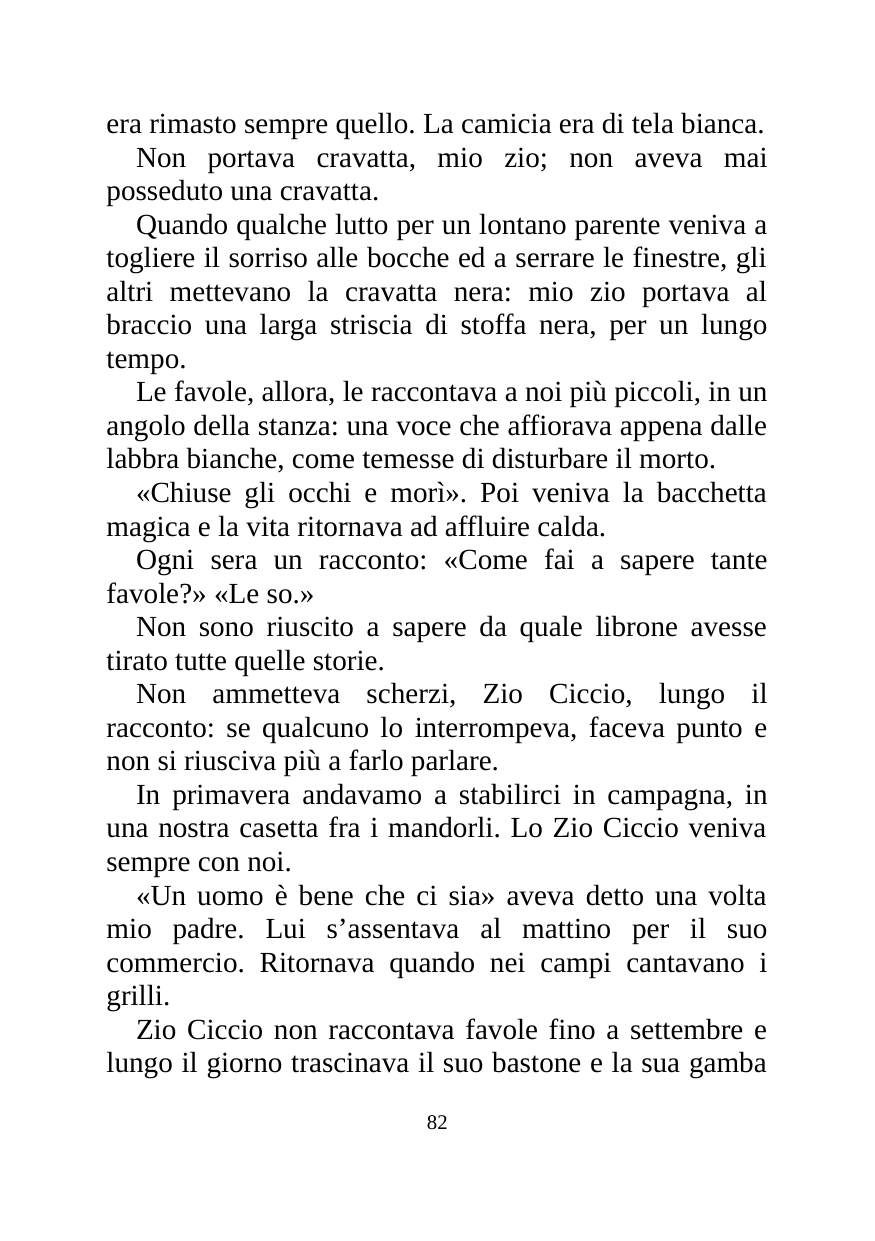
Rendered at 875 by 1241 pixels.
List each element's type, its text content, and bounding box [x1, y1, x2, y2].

text Zio Ciccio non raccontava favole fino a settembre e lungo il giorno trascinava il suo bastone e la sua gamba [106, 1012, 768, 1079]
text Non ammetteva scherzi, Zio Ciccio, lungo il racconto: se qualcuno lo interrompeva, faceva punto e non si riusciva più a farlo parlare. [106, 676, 768, 777]
text In primavera andavamo a stabilirci in campagna, in una nostra casetta fra i mandorli. Lo Zio Ciccio veniva sempre con noi. [106, 777, 768, 878]
text Quando qualche lutto per un lontano parente veniva a togliere il sorriso alle bocche ed a serrare le finestre, gli altri mettevano la cravatta nera: mio zio portava al braccio una larga striscia di stoffa nera, per un lungo tempo. [106, 207, 768, 374]
text «Chiuse gli occhi e morì». Poi veniva la bacchetta magica e la vita ritornava ad affluire calda. [106, 475, 768, 542]
text era rimasto sempre quello. La camicia era di tela bianca. [106, 106, 768, 140]
text Non portava cravatta, mio zio; non aveva mai posseduto una cravatta. [106, 140, 768, 207]
text Ogni sera un racconto: «Come fai a sapere tante favole?» «Le so.» [106, 542, 768, 609]
text Le favole, allora, le raccontava a noi più piccoli, in un angolo della stanza: una voce che affiorava appena dalle labbra bianche, come temesse di disturbare il morto. [106, 374, 768, 475]
text Non sono riuscito a sapere da quale librone avesse tirato tutte quelle storie. [106, 609, 768, 676]
text «Un uomo è bene che ci sia» aveva detto una volta mio padre. Lui s’assentava al mattino per il suo commercio. Ritornava quando nei campi cantavano i grilli. [106, 878, 768, 1012]
